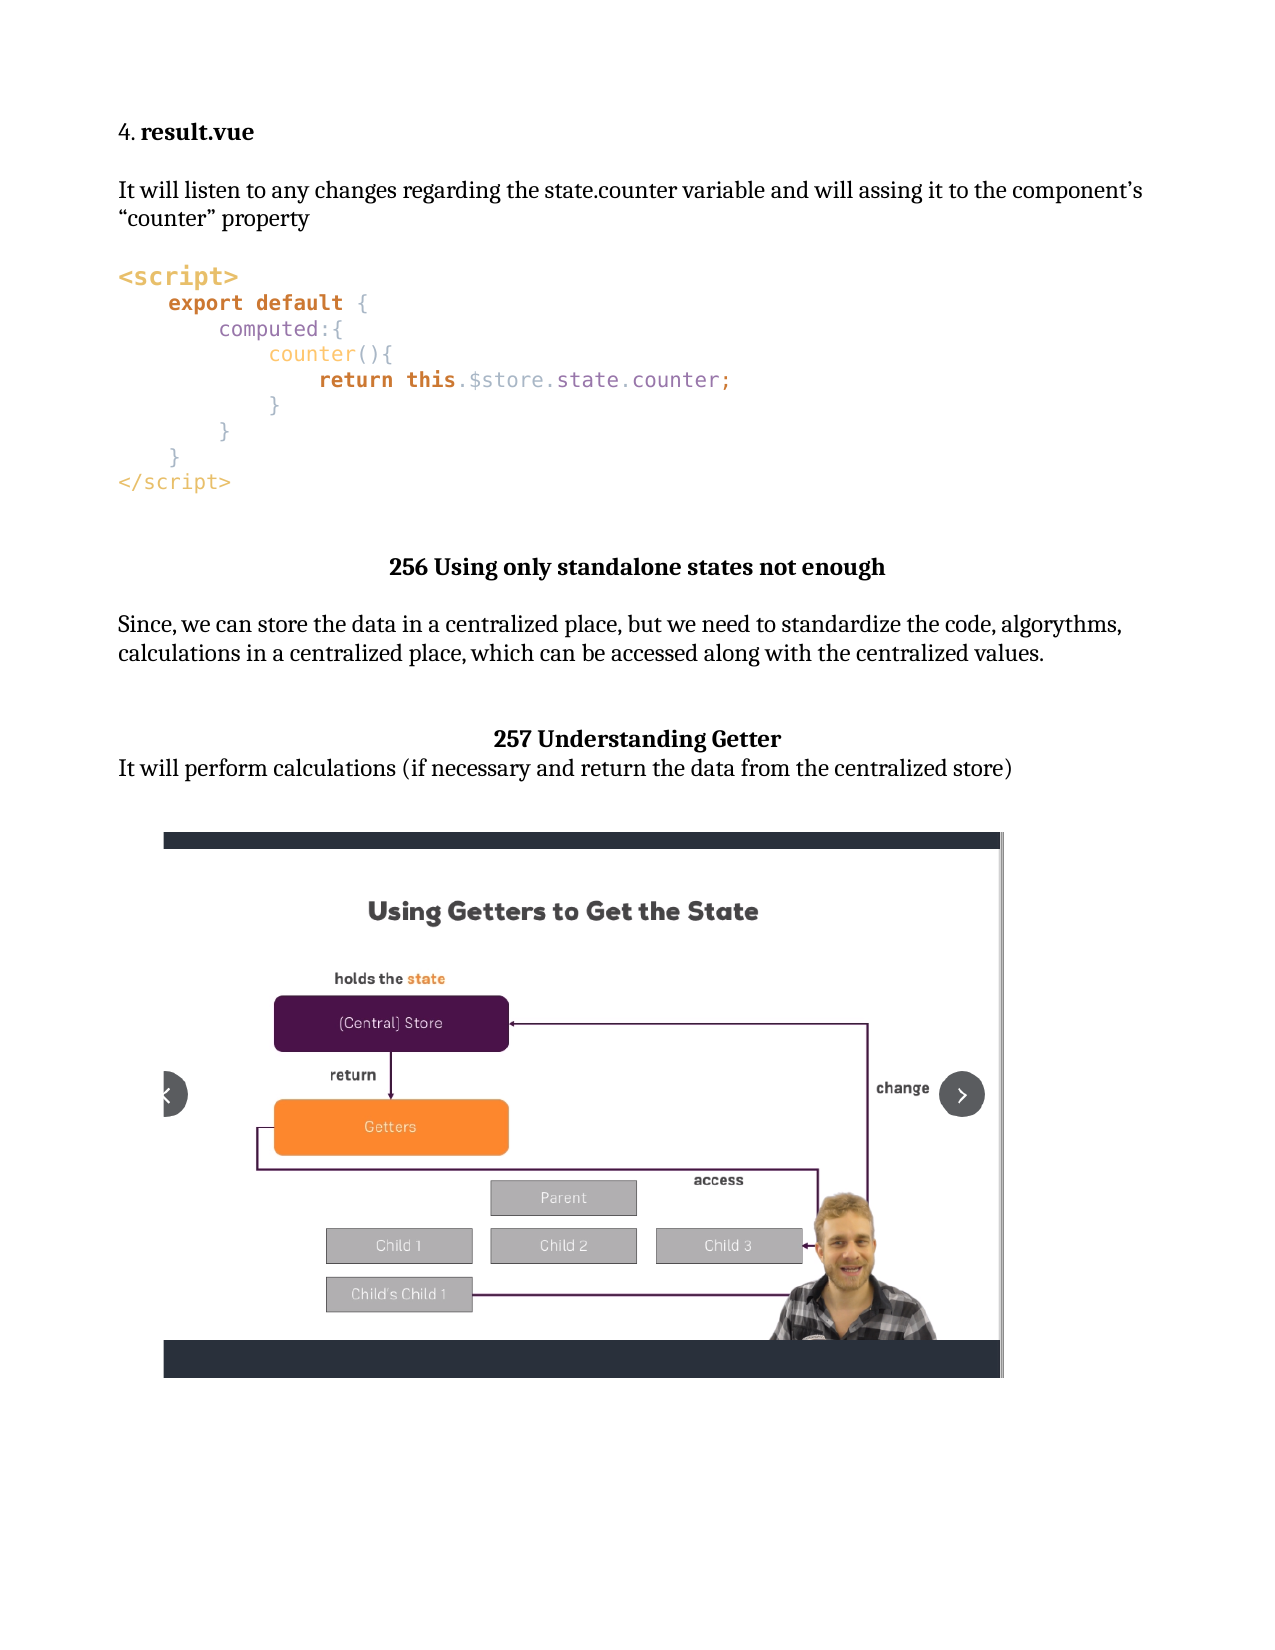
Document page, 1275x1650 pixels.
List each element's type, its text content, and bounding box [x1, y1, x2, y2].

text <script> [118, 262, 1157, 291]
text export default { [118, 291, 1157, 317]
text It will listen to any changes regarding the state.counter variable and will assing it to the component’s “counter” property [118, 176, 1157, 233]
text return this.$store.state.counter; [118, 368, 1157, 393]
text } [118, 419, 1157, 445]
text counter(){ [118, 342, 1157, 368]
text 4. result.vue [118, 118, 1157, 147]
text computed:{ [118, 317, 1157, 342]
text </script> [118, 470, 1157, 495]
text It will perform calculations (if necessary and return the data from the centralized store) [118, 754, 1157, 783]
text Since, we can store the data in a centralized place, but we need to standardize the code, algorythms, calculations in a centralized place, which can be accessed along with the centralized values. [118, 610, 1157, 668]
text } [118, 393, 1157, 419]
text 256 Using only standalone states not enough [118, 553, 1157, 582]
text 257 Understanding Getter [118, 725, 1157, 754]
text } [118, 445, 1157, 470]
